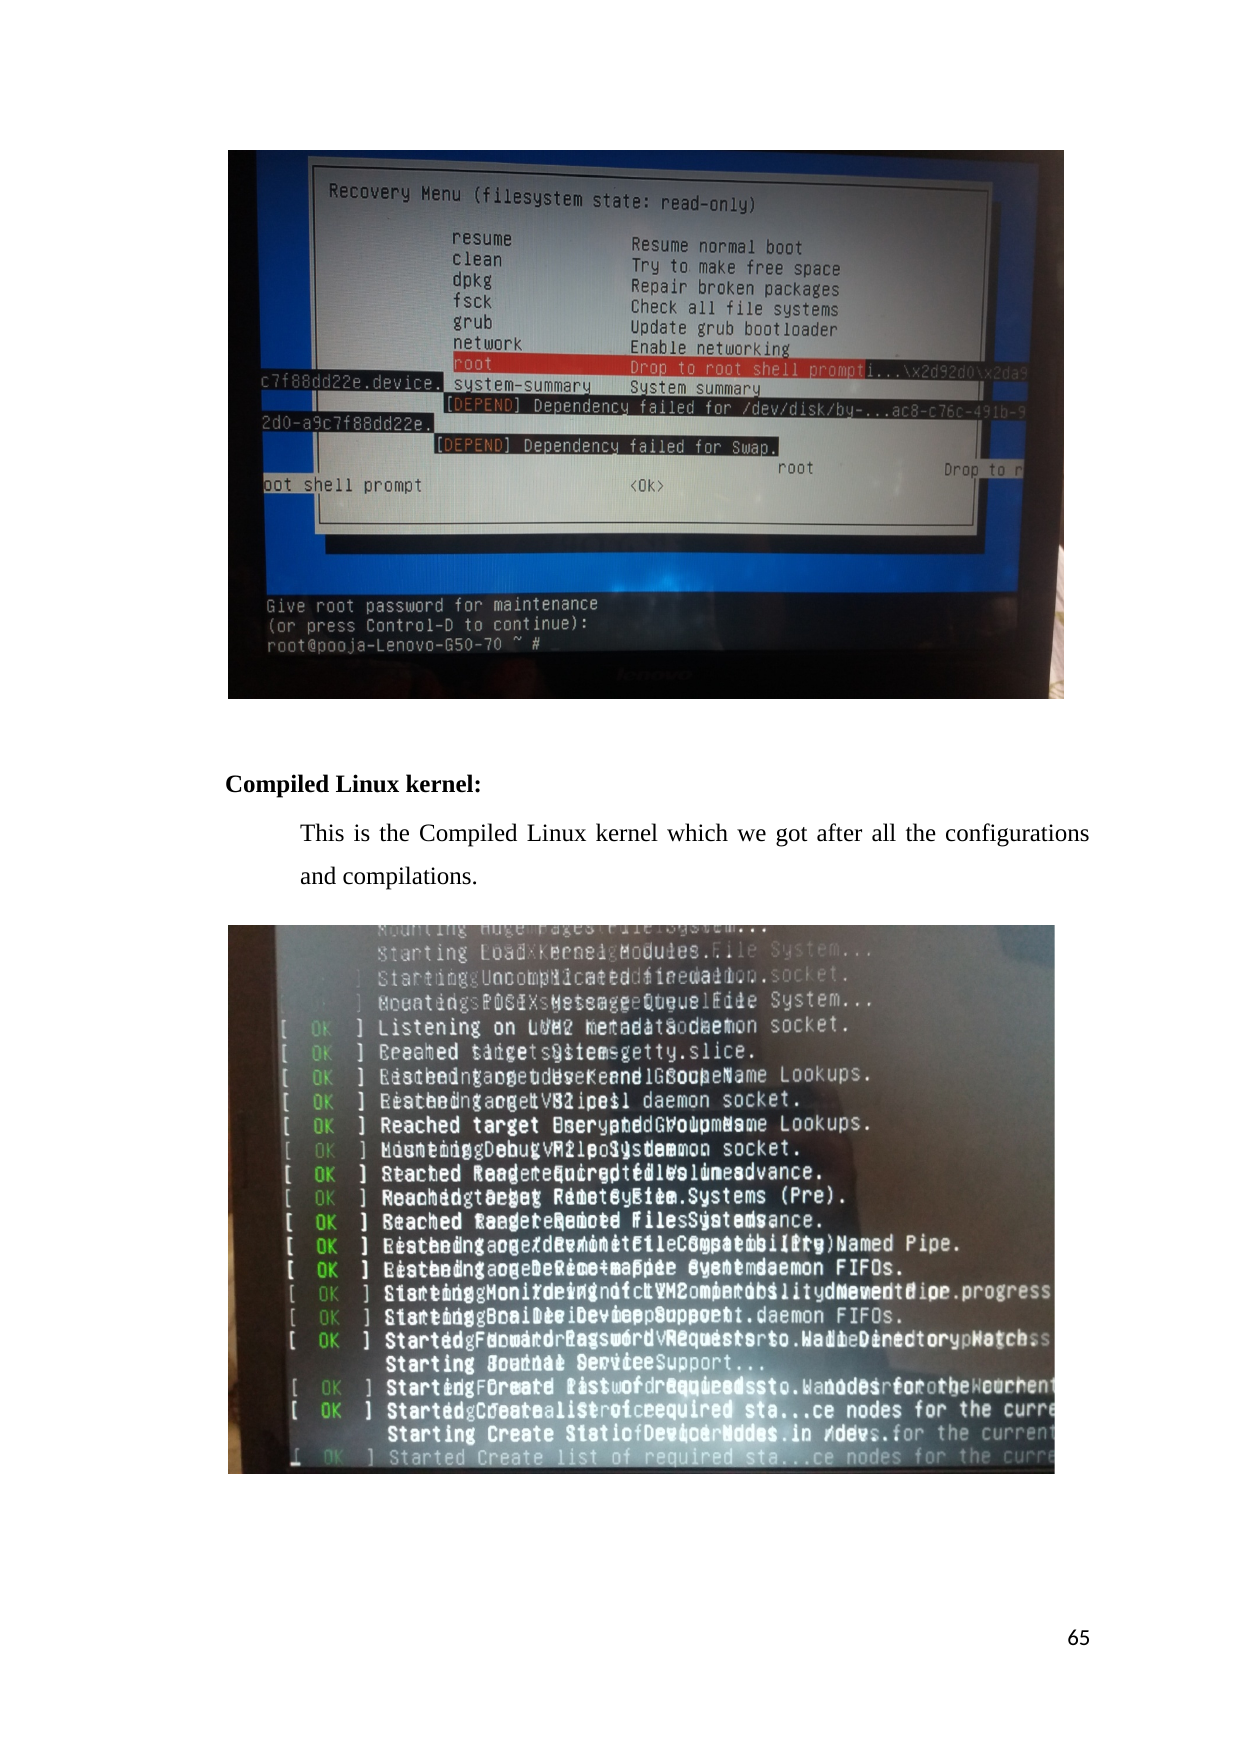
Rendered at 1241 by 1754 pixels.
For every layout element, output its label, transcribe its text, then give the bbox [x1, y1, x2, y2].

picture [228, 925, 1055, 1474]
picture [228, 150, 1064, 699]
subtitle Compiled Linux kernel: [225, 769, 1090, 797]
text This is the Compiled Linux kernel which we got after all the configurations and compilations. [300, 818, 1090, 890]
